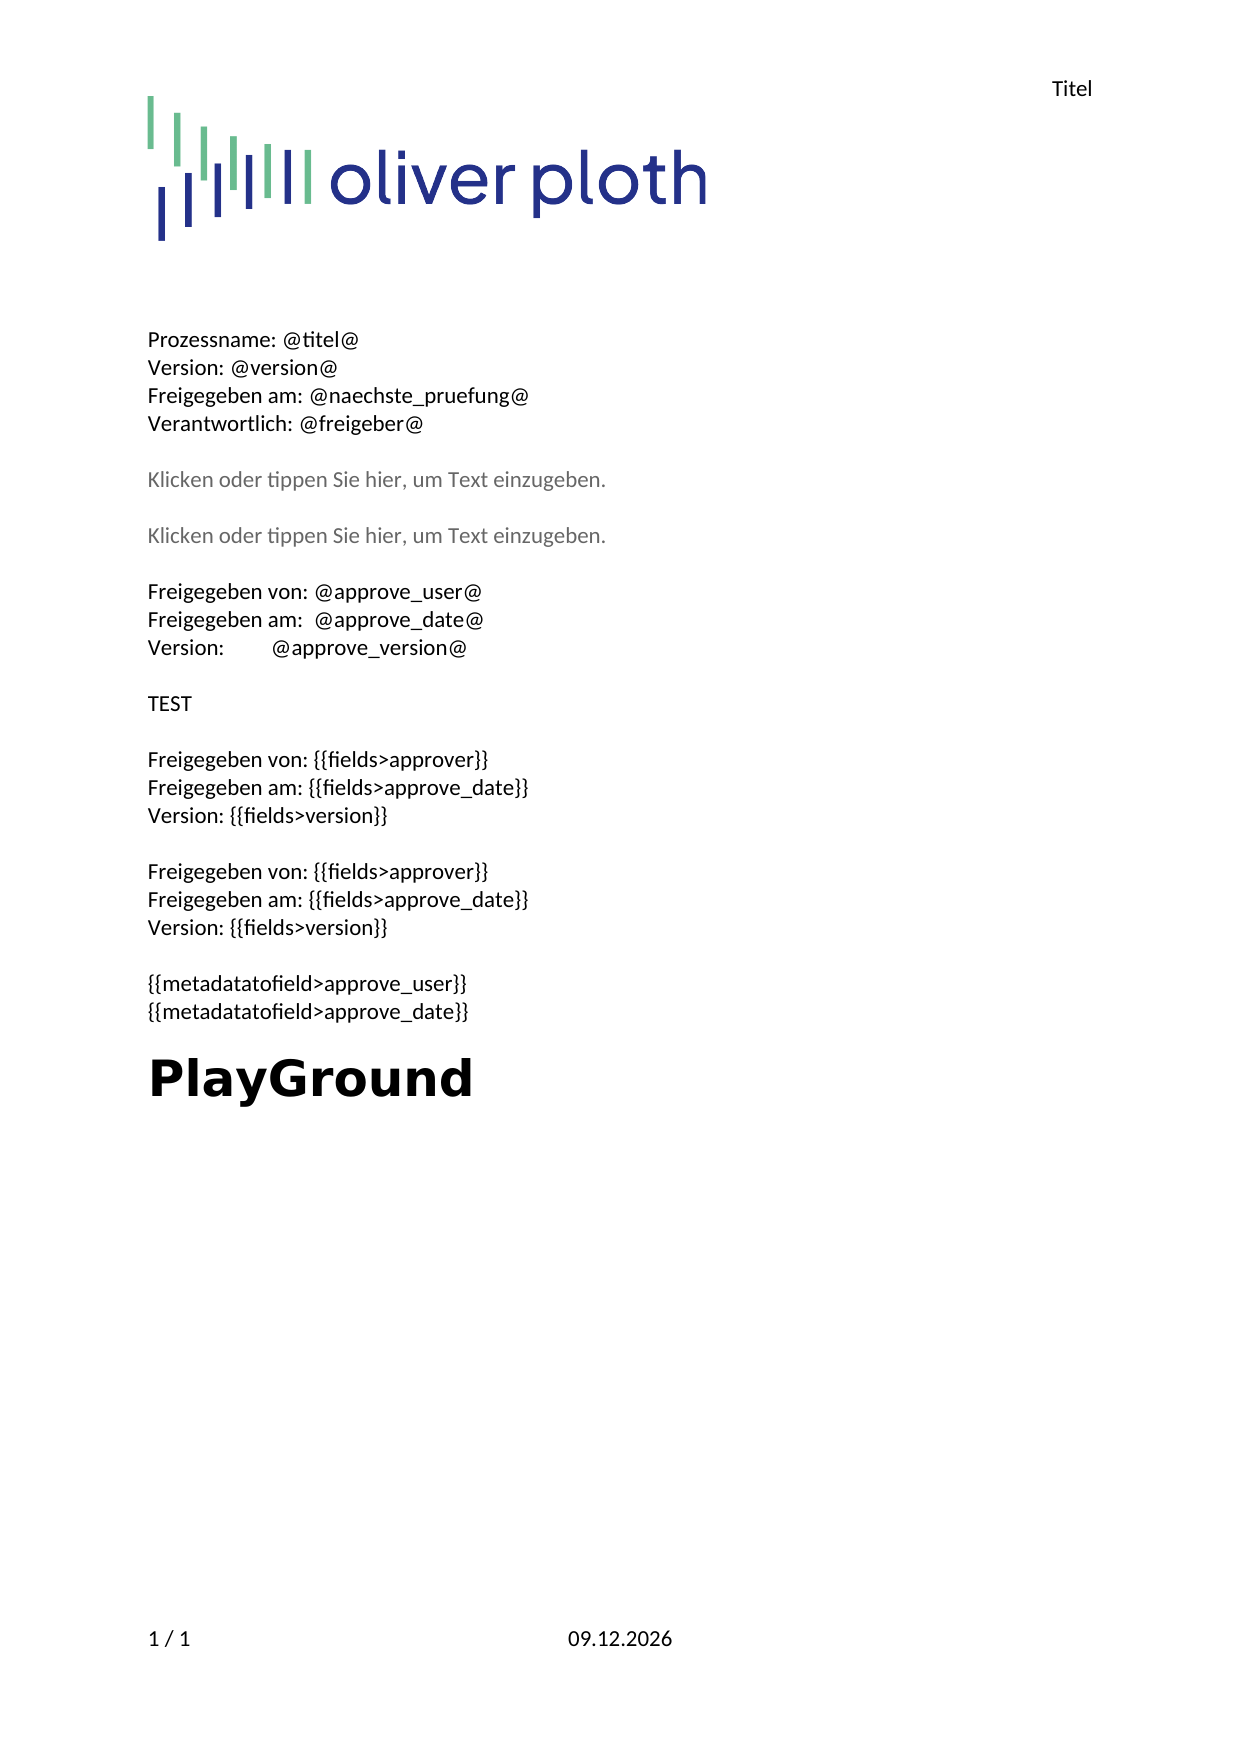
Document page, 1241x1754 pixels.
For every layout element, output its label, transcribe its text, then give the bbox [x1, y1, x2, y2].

subtitle PlayGround [148, 1050, 1093, 1108]
text Version: {{fields>version}} [148, 913, 1093, 941]
text {{metadatatofield>approve_date}} [148, 997, 1093, 1025]
text {{metadatatofield>approve_user}} [148, 969, 1093, 997]
text Prozessname: @titel@ [148, 325, 1093, 353]
text Version: @approve_version@ [148, 633, 1093, 661]
text Version: @version@ [148, 353, 1093, 381]
text Freigegeben von: {{fields>approver}} [148, 857, 1093, 885]
text Version: {{fields>version}} [148, 801, 1093, 829]
text Freigegeben am: {{fields>approve_date}} [148, 885, 1093, 913]
text TEST [148, 689, 1093, 717]
text Freigegeben am: {{fields>approve_date}} [148, 773, 1093, 801]
text Klicken oder tippen Sie hier, um Text einzugeben. [148, 465, 1093, 493]
text Freigegeben von: {{fields>approver}} [148, 745, 1093, 773]
text Verantwortlich: @freigeber@ [148, 409, 1093, 437]
text Freigegeben am: @approve_date@ [148, 605, 1093, 633]
text Klicken oder tippen Sie hier, um Text einzugeben. [148, 521, 1093, 549]
text Freigegeben von: @approve_user@ [148, 577, 1093, 605]
text Freigegeben am: @naechste_pruefung@ [148, 381, 1093, 409]
